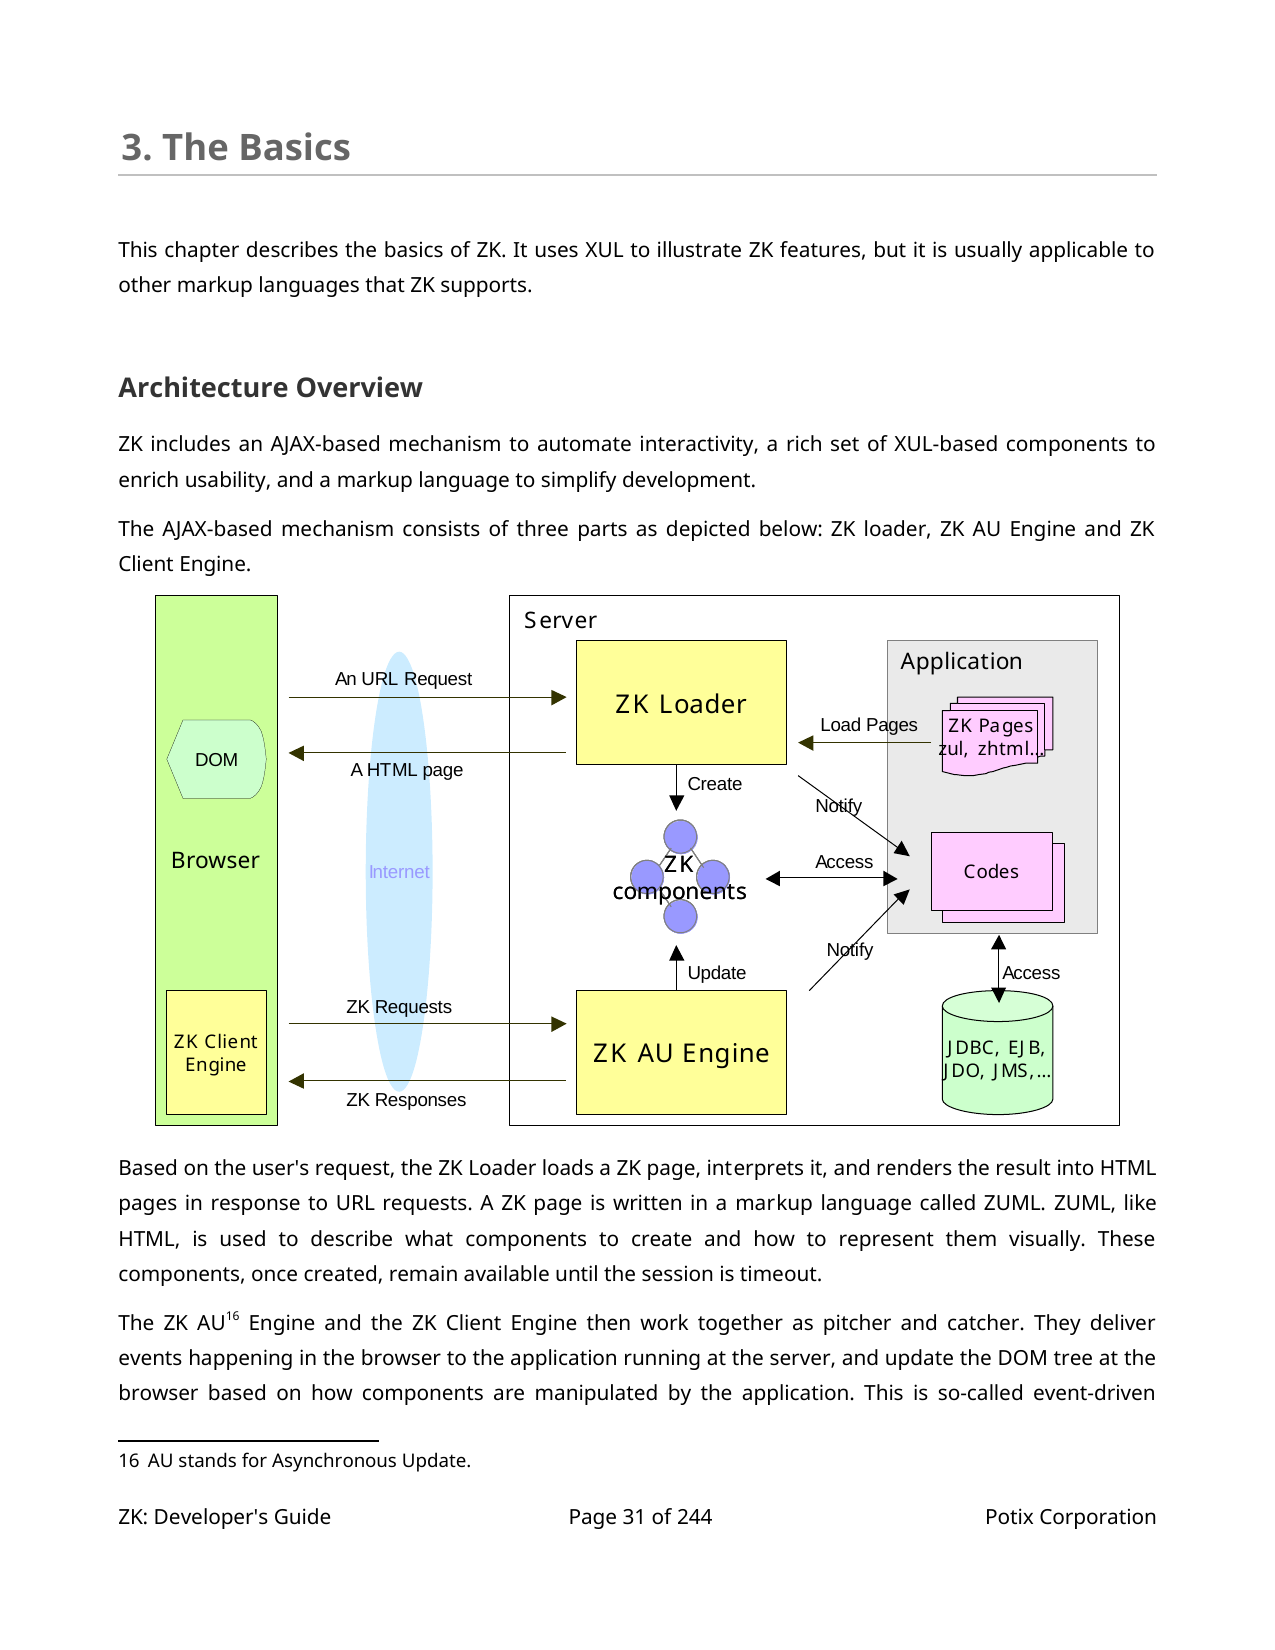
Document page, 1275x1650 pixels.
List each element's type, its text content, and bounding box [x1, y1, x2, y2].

text Based on the user's request, the ZK Loader loads a ZK page, interprets it, and renders the result into HTML pages in response to URL requests. A ZK page is written in a markup language called ZUML. ZUML, like HTML, is used to describe what components to create and how to represent them visually. These components, once created, remain available until the session is timeout. [118, 598, 1157, 1287]
text The ZK AU Engine and the ZK Client Engine then work together as pitcher and catcher. They deliver events happening in the browser to the application running at the server, and update the DOM tree at the browser based on how components are manipulated by the application. This is so-called event-driven [118, 1308, 1157, 1406]
text This chapter describes the basics of ZK. It uses XUL to illustrate ZK features, but it is usually applicable to other markup languages that ZK supports. [118, 235, 1157, 298]
subtitle 3. The Basics [118, 118, 1157, 174]
subtitle Architecture Overview [118, 369, 1157, 406]
text The AJAX-based mechanism consists of three parts as depicted below: ZK loader, ZK AU Engine and ZK Client Engine. [118, 514, 1157, 577]
text AU stands for Asynchronous Update. [118, 1447, 1157, 1473]
text ZK includes an AJAX-based mechanism to automate interactivity, a rich set of XUL-based components to enrich usability, and a markup language to simplify development. [118, 429, 1157, 493]
